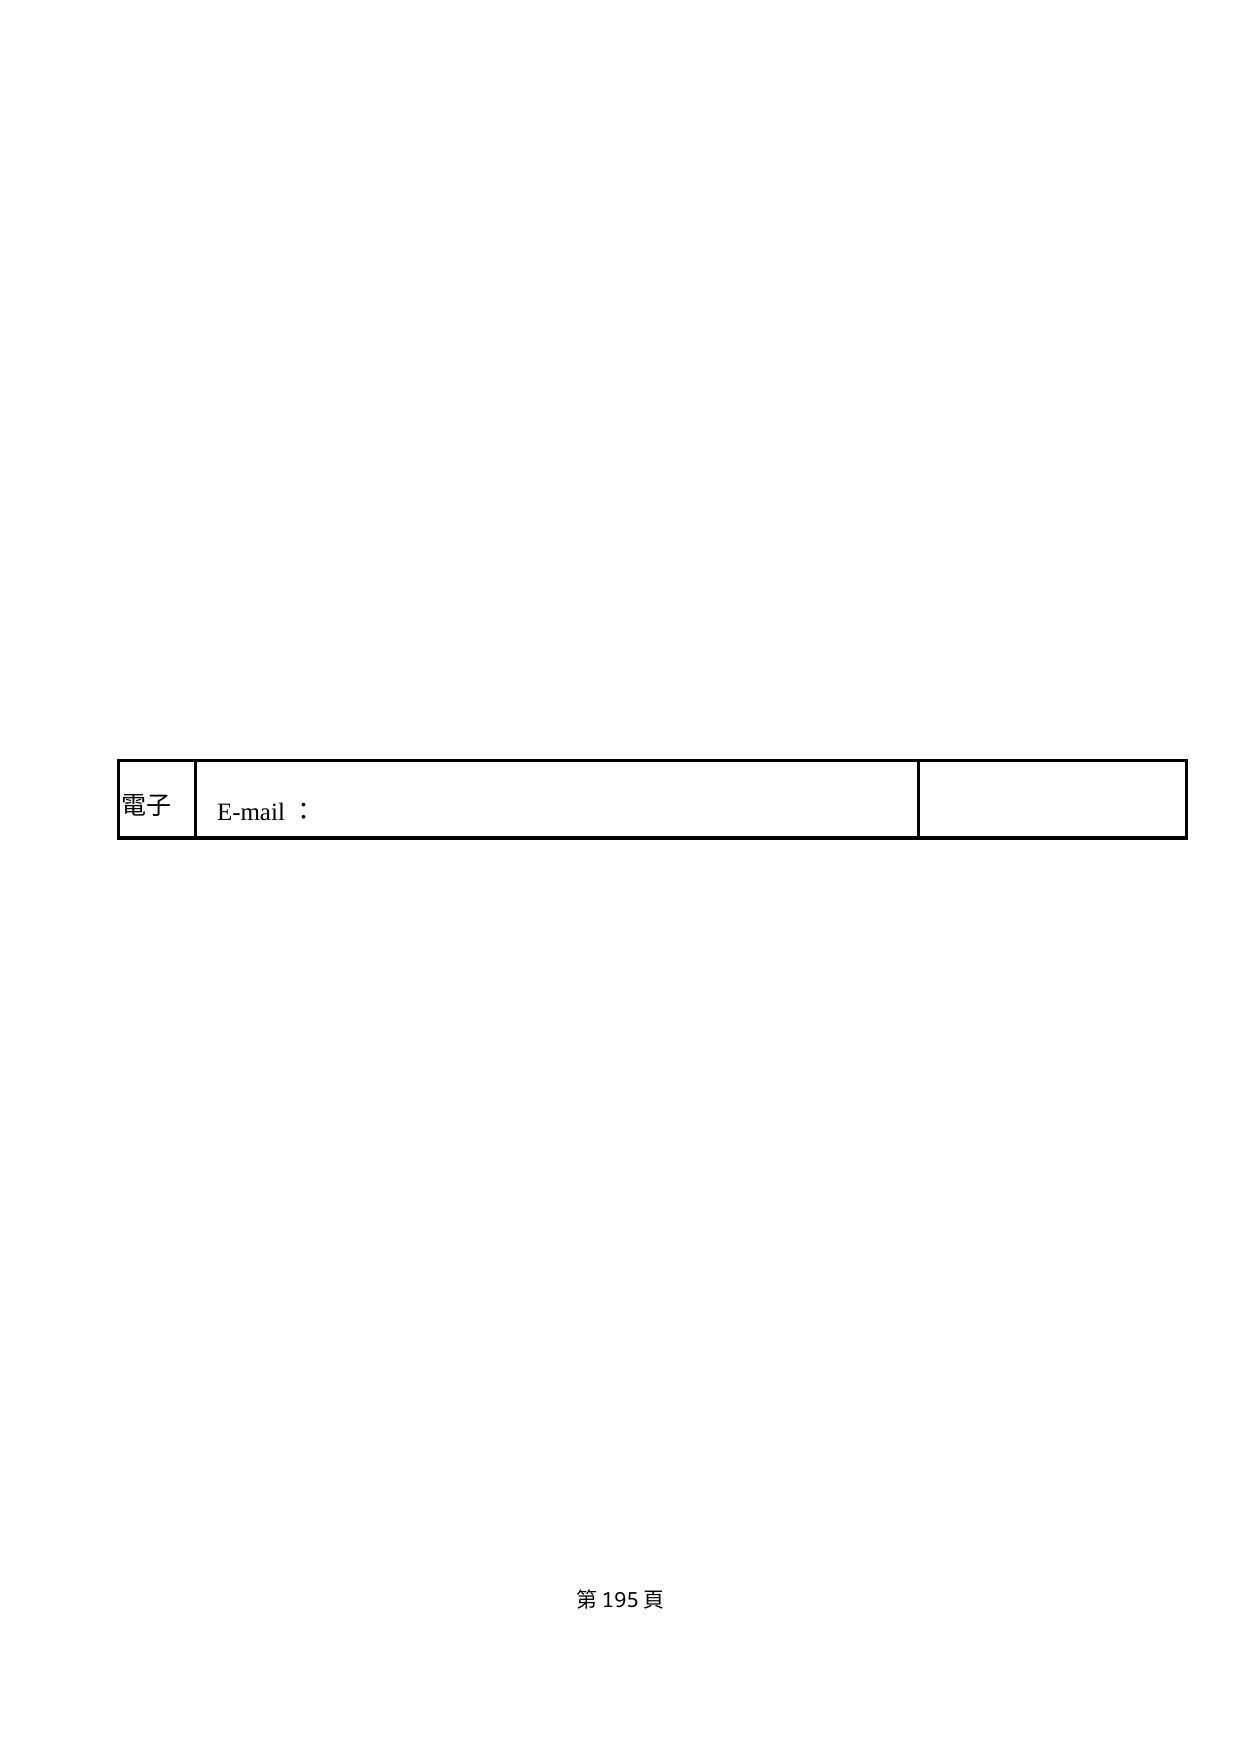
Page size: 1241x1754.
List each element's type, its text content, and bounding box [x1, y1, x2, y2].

table_header [920, 762, 1185, 836]
table_cell 電子郵件 [120, 762, 194, 836]
table_cell E-mail ： [197, 762, 917, 836]
